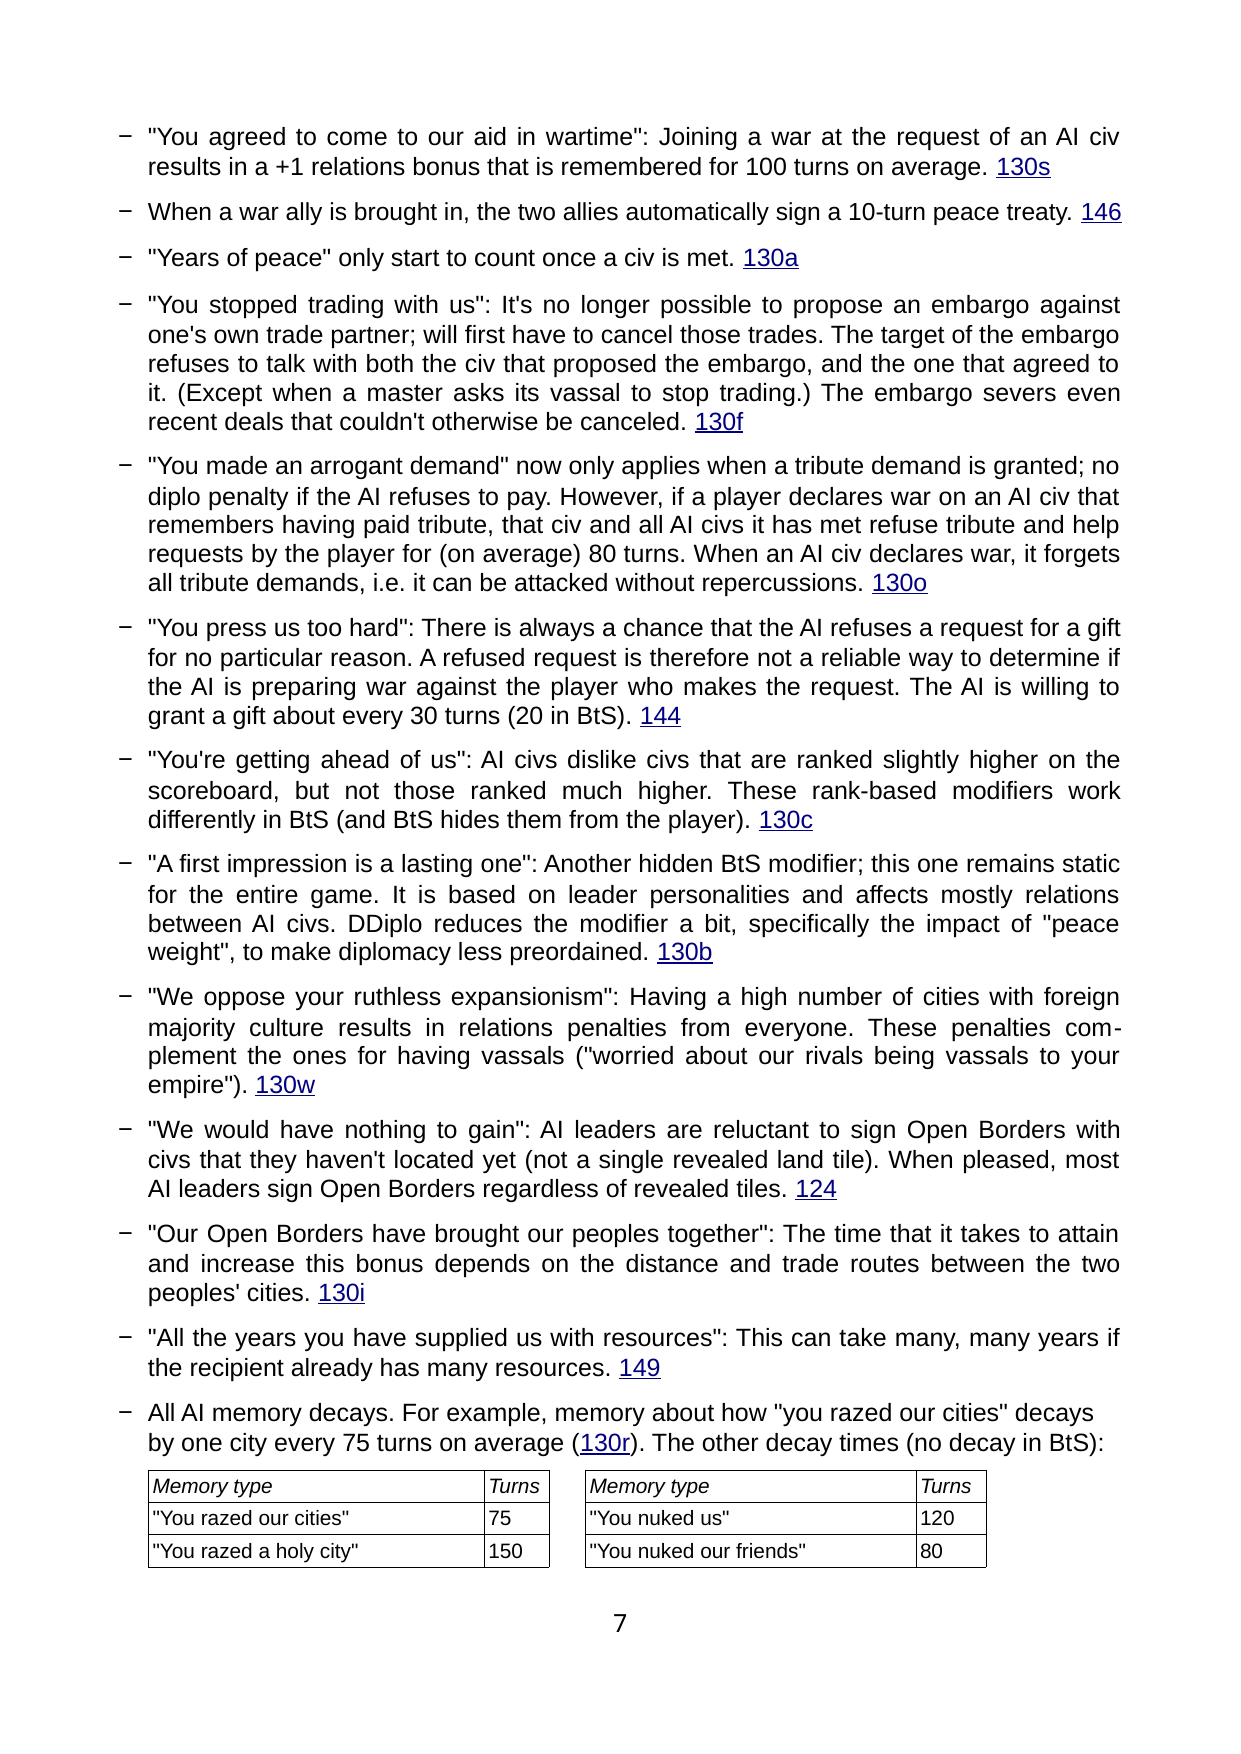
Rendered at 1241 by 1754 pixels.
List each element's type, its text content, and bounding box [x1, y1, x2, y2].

table_cell 120 [917, 1503, 986, 1534]
table_header Memory type [149, 1471, 484, 1502]
list "All the years you have supplied us with resources": This can take many, many years if the recipient already has many resources. 149 [118, 1319, 1122, 1382]
table_cell "You razed a holy city" [149, 1535, 484, 1567]
table_header Turns [485, 1471, 549, 1502]
table_header Turns [917, 1471, 986, 1502]
list "You made an arrogant demand" now only applies when a tribute demand is granted; no diplo penalty if the AI refuses to pay. However, if a player declares war on an AI civ that remembers having paid tribute, that civ and all AI civs it has met refuse tribute and help requests by the player for (on average) 80 turns. When an AI civ declares war, it forgets all tribute demands, i.e. it can be attacked without repercussions. 130o [118, 448, 1122, 597]
list "You press us too hard": There is always a chance that the AI refuses a request for a gift for no particular reason. A refused request is therefore not a reliable way to determine if the AI is preparing war against the player who makes the request. The AI is willing to grant a gift about every 30 turns (20 in BtS). 144 [118, 609, 1122, 729]
list "You agreed to come to our aid in wartime": Joining a war at the request of an AI civ results in a +1 relations bonus that is remembered for 100 turns on average. 130s [118, 118, 1122, 181]
list "A first impression is a lasting one": Another hidden BtS modifier; this one remains static for the entire game. It is based on leader personalities and affects mostly relations between AI civs. DDiplo reduces the modifier a bit, specifically the impact of "peace weight", to make diplomacy less preordained. 130b [118, 846, 1122, 966]
table_cell [118, 1502, 148, 1534]
table_header [550, 1470, 585, 1502]
table_cell "You nuked our friends" [586, 1535, 916, 1567]
list "You stopped trading with us": It's no longer possible to propose an embargo against one's own trade partner; will first have to cancel those trades. The target of the embargo refuses to talk with both the civ that proposed the embargo, and the one that agreed to it. (Except when a master asks its vassal to stop trading.) The embargo severs even recent deals that couldn't otherwise be canceled. 130f [118, 286, 1122, 435]
list "You're getting ahead of us": AI civs dislike civs that are ranked slightly higher on the scoreboard, but not those ranked much higher. These rank-based modifiers work differently in BtS (and BtS hides them from the player). 130c [118, 742, 1122, 833]
table_cell 150 [485, 1535, 549, 1567]
table_header [118, 1470, 148, 1502]
table_cell 75 [485, 1503, 549, 1534]
list When a war ally is brought in, the two allies automatically sign a 10-turn peace treaty. 146 [118, 193, 1122, 227]
list "Our Open Borders have brought our peoples together": The time that it takes to attain and increase this bonus depends on the distance and trade routes between the two peoples' cities. 130i [118, 1215, 1122, 1307]
list All AI memory decays. For example, memory about how "you razed our cities" decays by one city every 75 turns on average (130r). The other decay times (no decay in BtS): [118, 1394, 1122, 1457]
table_cell "You nuked us" [586, 1503, 916, 1534]
table_cell [550, 1502, 585, 1534]
table_cell 80 [917, 1535, 986, 1567]
table_cell [550, 1534, 585, 1567]
list "We would have nothing to gain": AI leaders are reluctant to sign Open Borders with civs that they haven't located yet (not a single revealed land tile). When pleased, most AI leaders sign Open Borders regardless of revealed tiles. 124 [118, 1111, 1122, 1203]
list "We oppose your ruthless expansionism": Having a high number of cities with foreign majority culture results in relations penalties from everyone. These penalties com­plement the ones for having vassals ("worried about our rivals being vassals to your empire"). 130w [118, 978, 1122, 1099]
table_cell "You razed our cities" [149, 1503, 484, 1534]
table_cell [118, 1534, 148, 1567]
table_header Memory type [586, 1471, 916, 1502]
list "Years of peace" only start to count once a civ is met. 130a [118, 240, 1122, 274]
